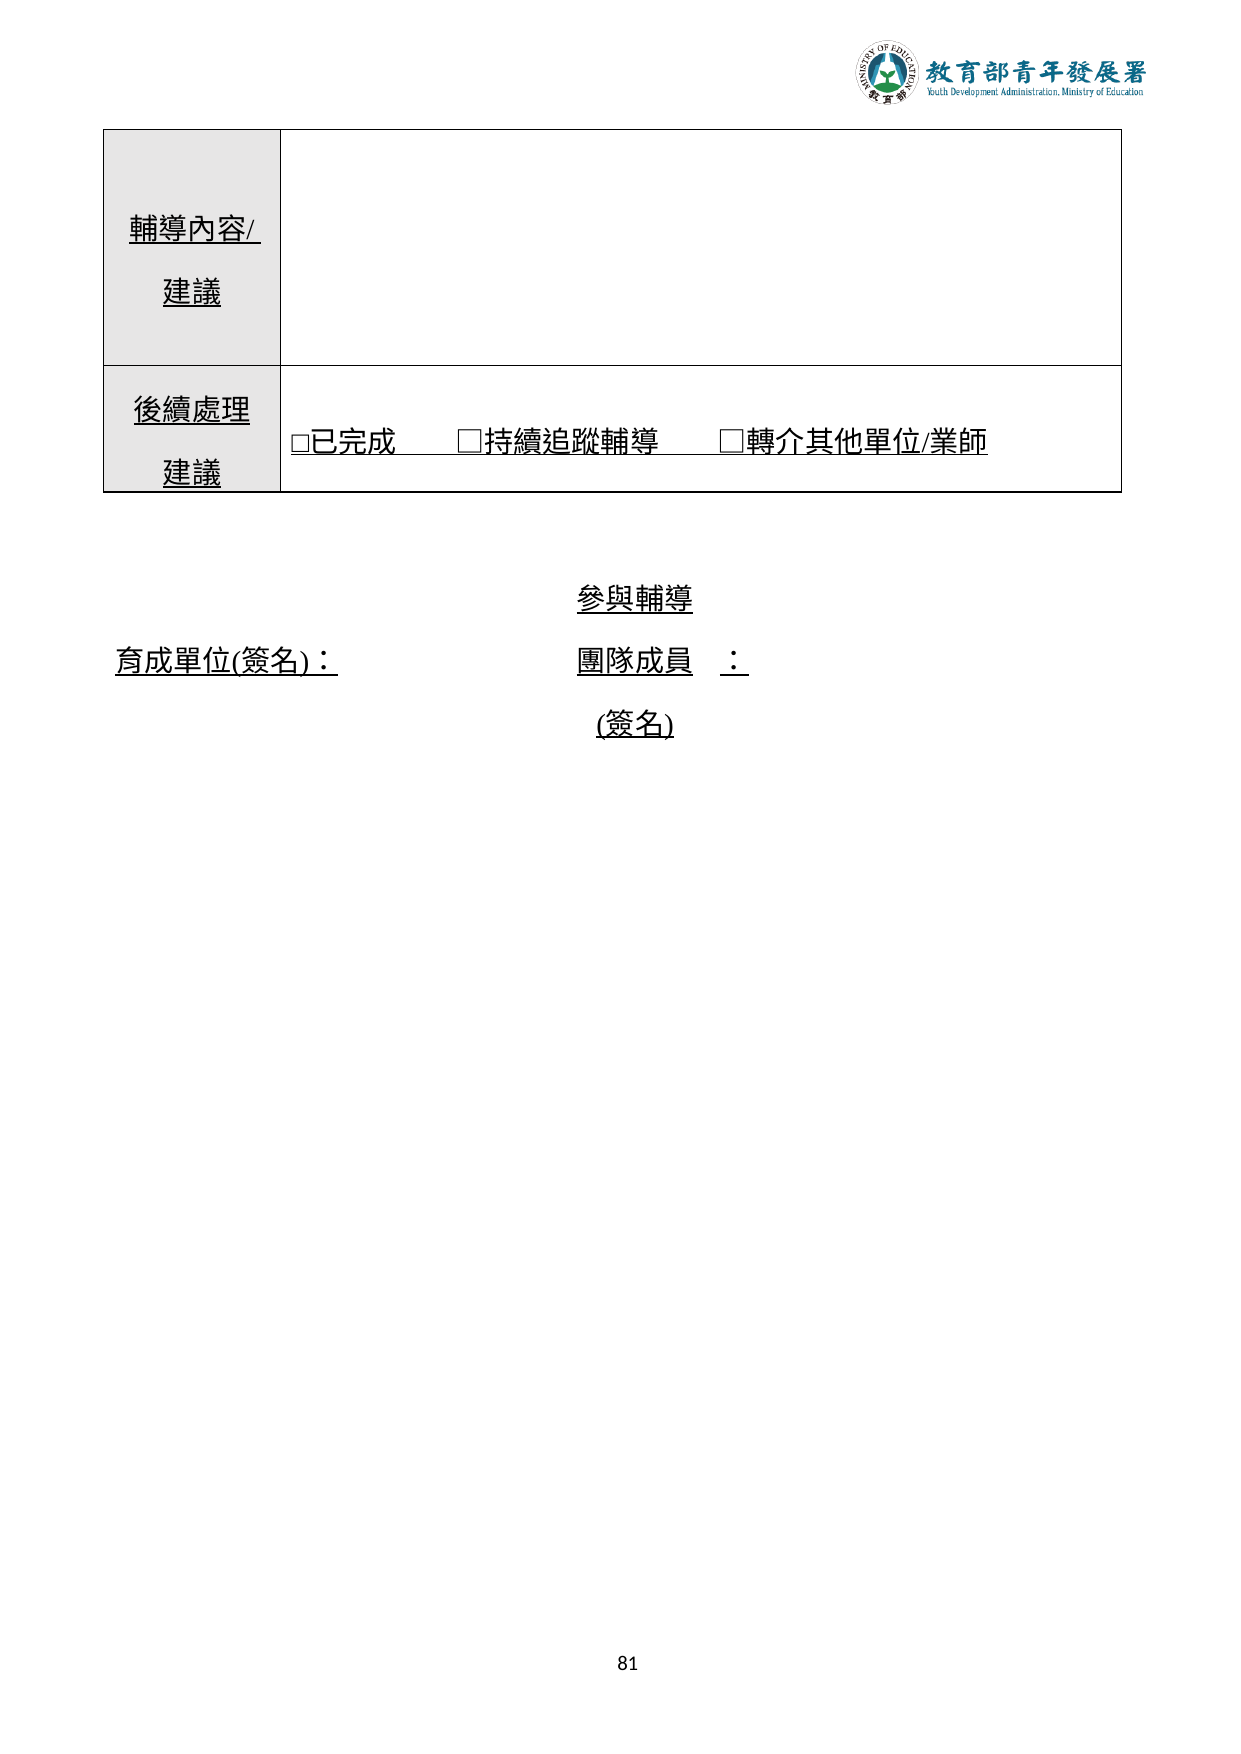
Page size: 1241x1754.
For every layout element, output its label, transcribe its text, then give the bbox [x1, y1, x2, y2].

table_cell 輔導內容/ 建議 [104, 130, 280, 365]
table_cell □已完成 □持續追蹤輔導 □轉介其他單位/業師 [281, 366, 1121, 491]
table_header 育成單位(簽名)： [104, 555, 561, 742]
table_header ： [708, 555, 1121, 742]
table_cell [281, 130, 1121, 365]
table_header 參與輔導 團隊成員 (簽名) [561, 555, 708, 742]
table_cell 後續處理 建議 [104, 366, 280, 491]
